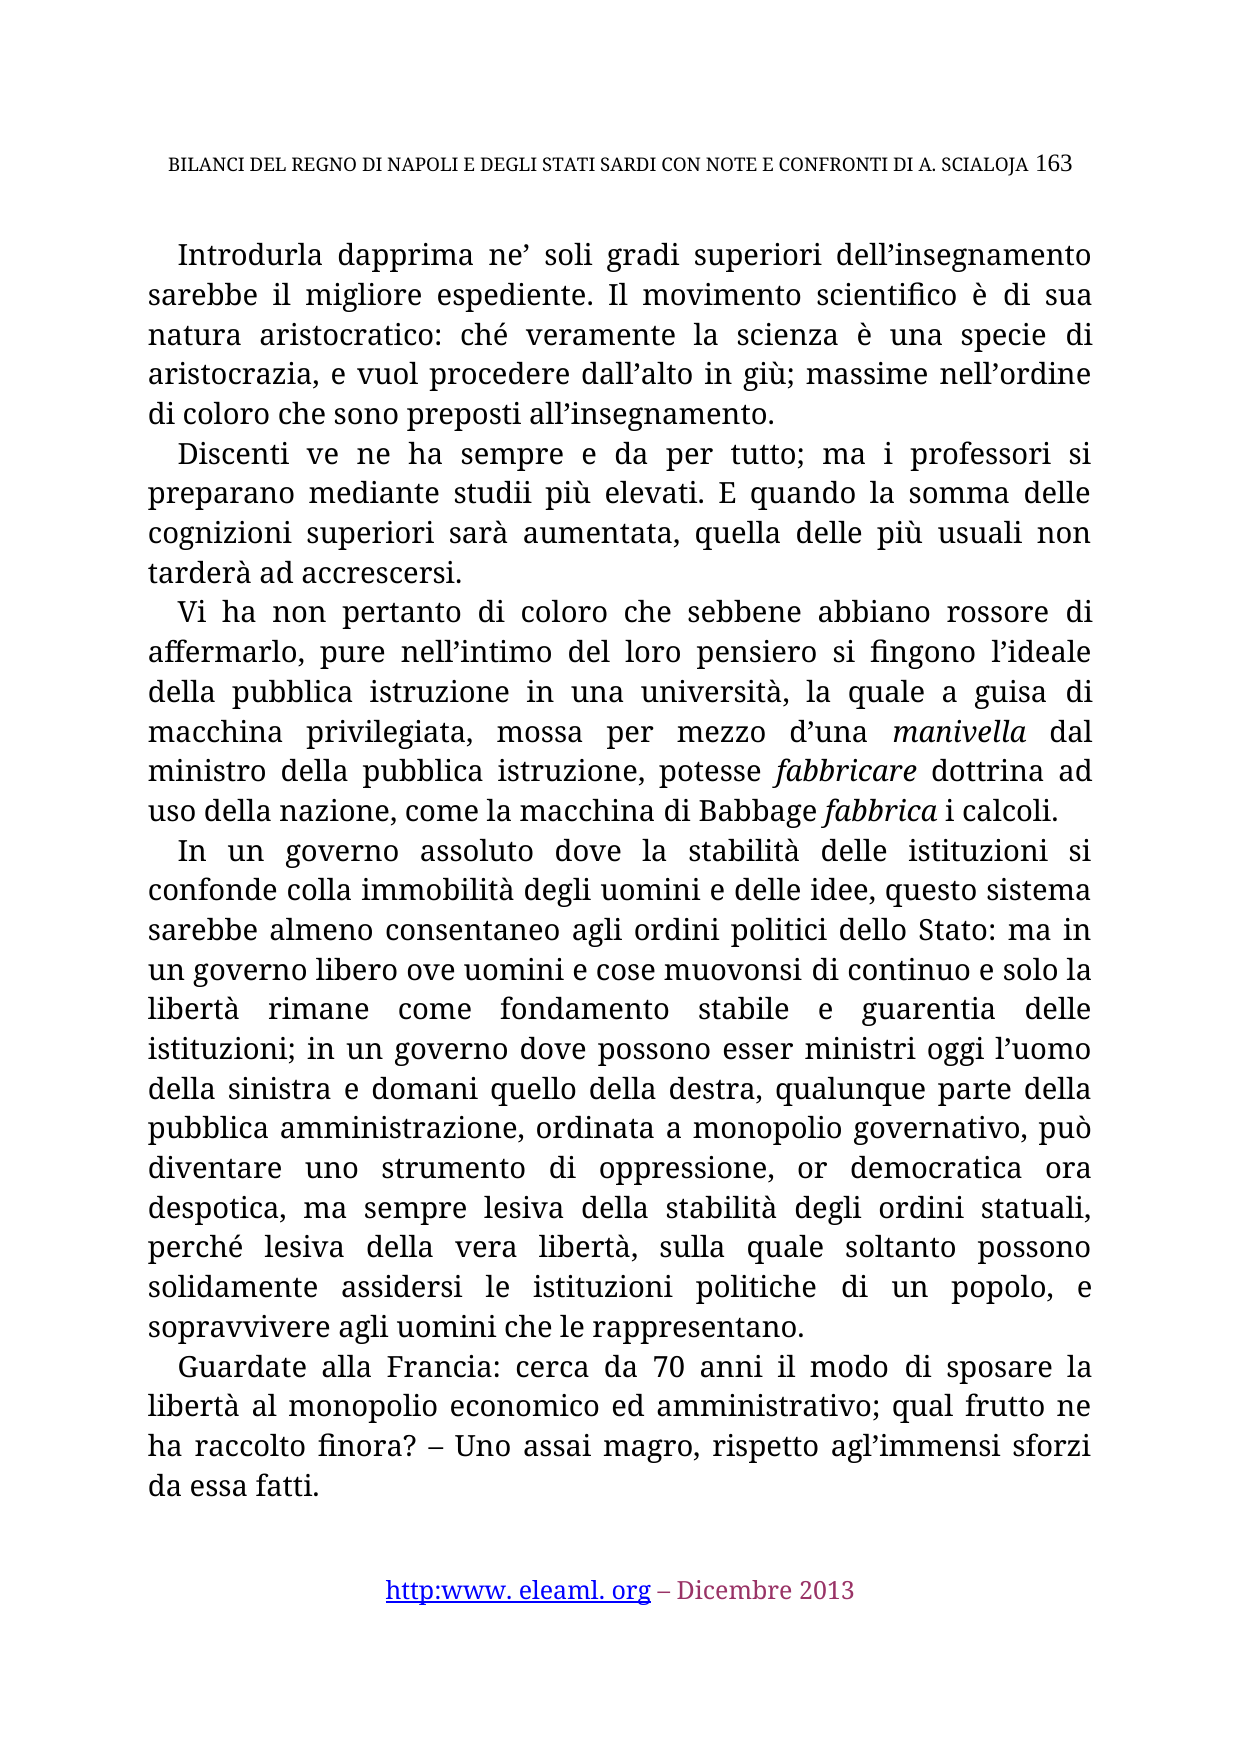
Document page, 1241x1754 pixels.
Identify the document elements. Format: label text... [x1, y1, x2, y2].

text Vi ha non pertanto di coloro che sebbene abbiano rossore di affermarlo, pure nell’intimo del loro pensiero si fingono l’ideale della pubblica istruzione in una università, la quale a guisa di macchina privilegiata, mossa per mezzo d’una manivella dal ministro della pubblica istruzione, potesse fabbricare dottrina ad uso della nazione, come la macchina di Babbage fabbrica i calcoli. [148, 592, 1093, 830]
text Guardate alla Francia: cerca da 70 anni il modo di sposare la libertà al monopolio economico ed amministrativo; qual frutto ne ha raccolto finora? – Uno assai magro, rispetto agl’immensi sforzi da essa fatti. [148, 1346, 1093, 1504]
text Discenti ve ne ha sempre e da per tutto; ma i professori si preparano mediante studii più elevati. E quando la somma delle cognizioni superiori sarà aumentata, quella delle più usuali non tarderà ad accrescersi. [148, 433, 1093, 592]
text In un governo assoluto dove la stabilità delle istituzioni si confonde colla immobilità degli uomini e delle idee, questo sistema sarebbe almeno consentaneo agli ordini politici dello Stato: ma in un governo libero ove uomini e cose muovonsi di continuo e solo la libertà rimane come fondamento stabile e guarentia delle istituzioni; in un governo dove possono esser ministri oggi l’uomo della sinistra e domani quello della destra, qualunque parte della pubblica amministrazione, ordinata a monopolio governativo, può diventare uno strumento di oppressione, or democratica ora despotica, ma sempre lesiva della stabilità degli ordini statuali, perché lesiva della vera libertà, sulla quale soltanto possono solidamente assidersi le istituzioni politiche di un popolo, e sopravvivere agli uomini che le rappresentano. [148, 830, 1093, 1346]
text Introdurla dapprima ne’ soli gradi superiori dell’insegnamento sarebbe il migliore espediente. Il movimento scientifico è di sua natura aristocratico: ché veramente la scienza è una specie di aristocrazia, e vuol procedere dall’alto in giù; massime nell’ordine di coloro che sono preposti all’insegnamento. [148, 234, 1093, 433]
